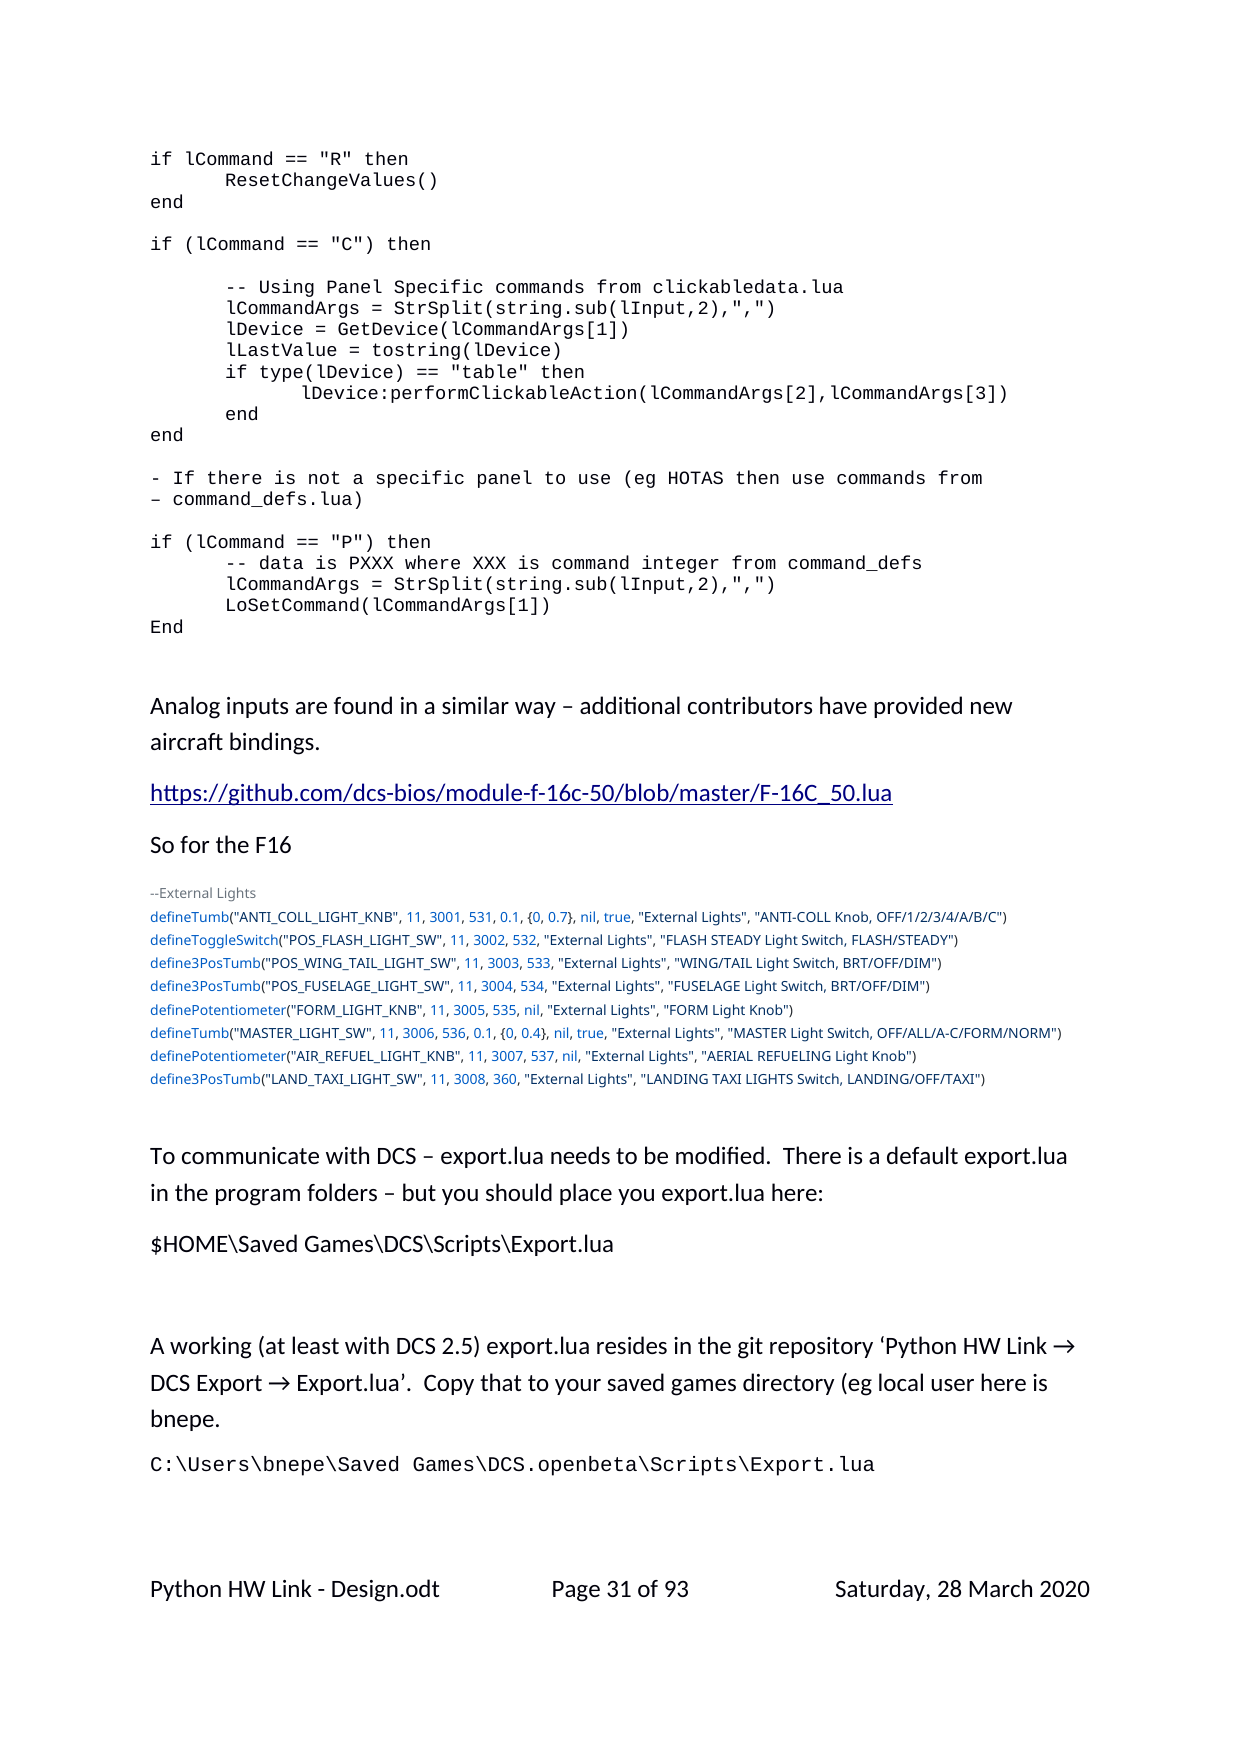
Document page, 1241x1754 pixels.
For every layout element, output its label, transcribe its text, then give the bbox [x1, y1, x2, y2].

text definePotentiometer("AIR_REFUEL_LIGHT_KNB", 11, 3007, 537, nil, "External Lights", "AERIAL REFUELING Light Knob") [150, 1042, 1090, 1066]
text if lCommand == "R" then [150, 150, 1090, 171]
text ResetChangeValues() [150, 171, 1090, 192]
text definePotentiometer("FORM_LIGHT_KNB", 11, 3005, 535, nil, "External Lights", "FORM Light Knob") [150, 996, 1090, 1019]
text A working (at least with DCS 2.5) export.lua resides in the git repository ‘Python HW Link → DCS Export → Export.lua’. Copy that to your saved games directory (eg local user here is bnepe. [150, 1330, 1090, 1434]
text -- data is PXXX where XXX is command integer from command_defs [150, 554, 1090, 575]
text defineTumb("ANTI_COLL_LIGHT_KNB", 11, 3001, 531, 0.1, {0, 0.7}, nil, true, "External Lights", "ANTI-COLL Knob, OFF/1/2/3/4/A/B/C") [150, 903, 1090, 926]
text -- Using Panel Specific commands from clickabledata.lua [150, 277, 1090, 299]
text – command_defs.lua) [150, 490, 1090, 511]
text end [150, 405, 1090, 426]
text lDevice:performClickableAction(lCommandArgs[2],lCommandArgs[3]) [150, 384, 1090, 405]
text end [150, 426, 1090, 447]
text Analog inputs are found in a similar way – additional contributors have provided new aircraft bindings. [150, 690, 1090, 757]
text if (lCommand == "C") then [150, 235, 1090, 256]
text C:\Users\bnepe\Saved Games\DCS.openbeta\Scripts\Export.lua [150, 1454, 1090, 1478]
text lDevice = GetDevice(lCommandArgs[1]) [150, 320, 1090, 341]
text To communicate with DCS – export.lua needs to be modified. There is a default export.lua in the program folders – but you should place you export.lua here: [150, 1140, 1090, 1207]
text define3PosTumb("POS_WING_TAIL_LIGHT_SW", 11, 3003, 533, "External Lights", "WING/TAIL Light Switch, BRT/OFF/DIM") [150, 949, 1090, 973]
text lCommandArgs = StrSplit(string.sub(lInput,2),",") [150, 575, 1090, 596]
text lLastValue = tostring(lDevice) [150, 341, 1090, 362]
text defineTumb("MASTER_LIGHT_SW", 11, 3006, 536, 0.1, {0, 0.4}, nil, true, "External Lights", "MASTER Light Switch, OFF/ALL/A-C/FORM/NORM") [150, 1019, 1090, 1042]
text - If there is not a specific panel to use (eg HOTAS then use commands from [150, 469, 1090, 490]
text define3PosTumb("POS_FUSELAGE_LIGHT_SW", 11, 3004, 534, "External Lights", "FUSELAGE Light Switch, BRT/OFF/DIM") [150, 973, 1090, 996]
text LoSetCommand(lCommandArgs[1]) [150, 596, 1090, 617]
text defineToggleSwitch("POS_FLASH_LIGHT_SW", 11, 3002, 532, "External Lights", "FLASH STEADY Light Switch, FLASH/STEADY") [150, 926, 1090, 949]
text end [150, 192, 1090, 214]
text if (lCommand == "P") then [150, 532, 1090, 554]
text End [150, 617, 1090, 639]
text define3PosTumb("LAND_TAXI_LIGHT_SW", 11, 3008, 360, "External Lights", "LANDING TAXI LIGHTS Switch, LANDING/OFF/TAXI") [150, 1066, 1090, 1089]
text --External Lights [150, 880, 1090, 903]
text lCommandArgs = StrSplit(string.sub(lInput,2),",") [150, 299, 1090, 320]
text $HOME\Saved Games\DCS\Scripts\Export.lua [150, 1228, 1090, 1258]
text if type(lDevice) == "table" then [150, 362, 1090, 384]
text So for the F16 [150, 829, 1090, 859]
text https://github.com/dcs-bios/module-f-16c-50/blob/master/F-16C_50.lua [150, 778, 1090, 808]
